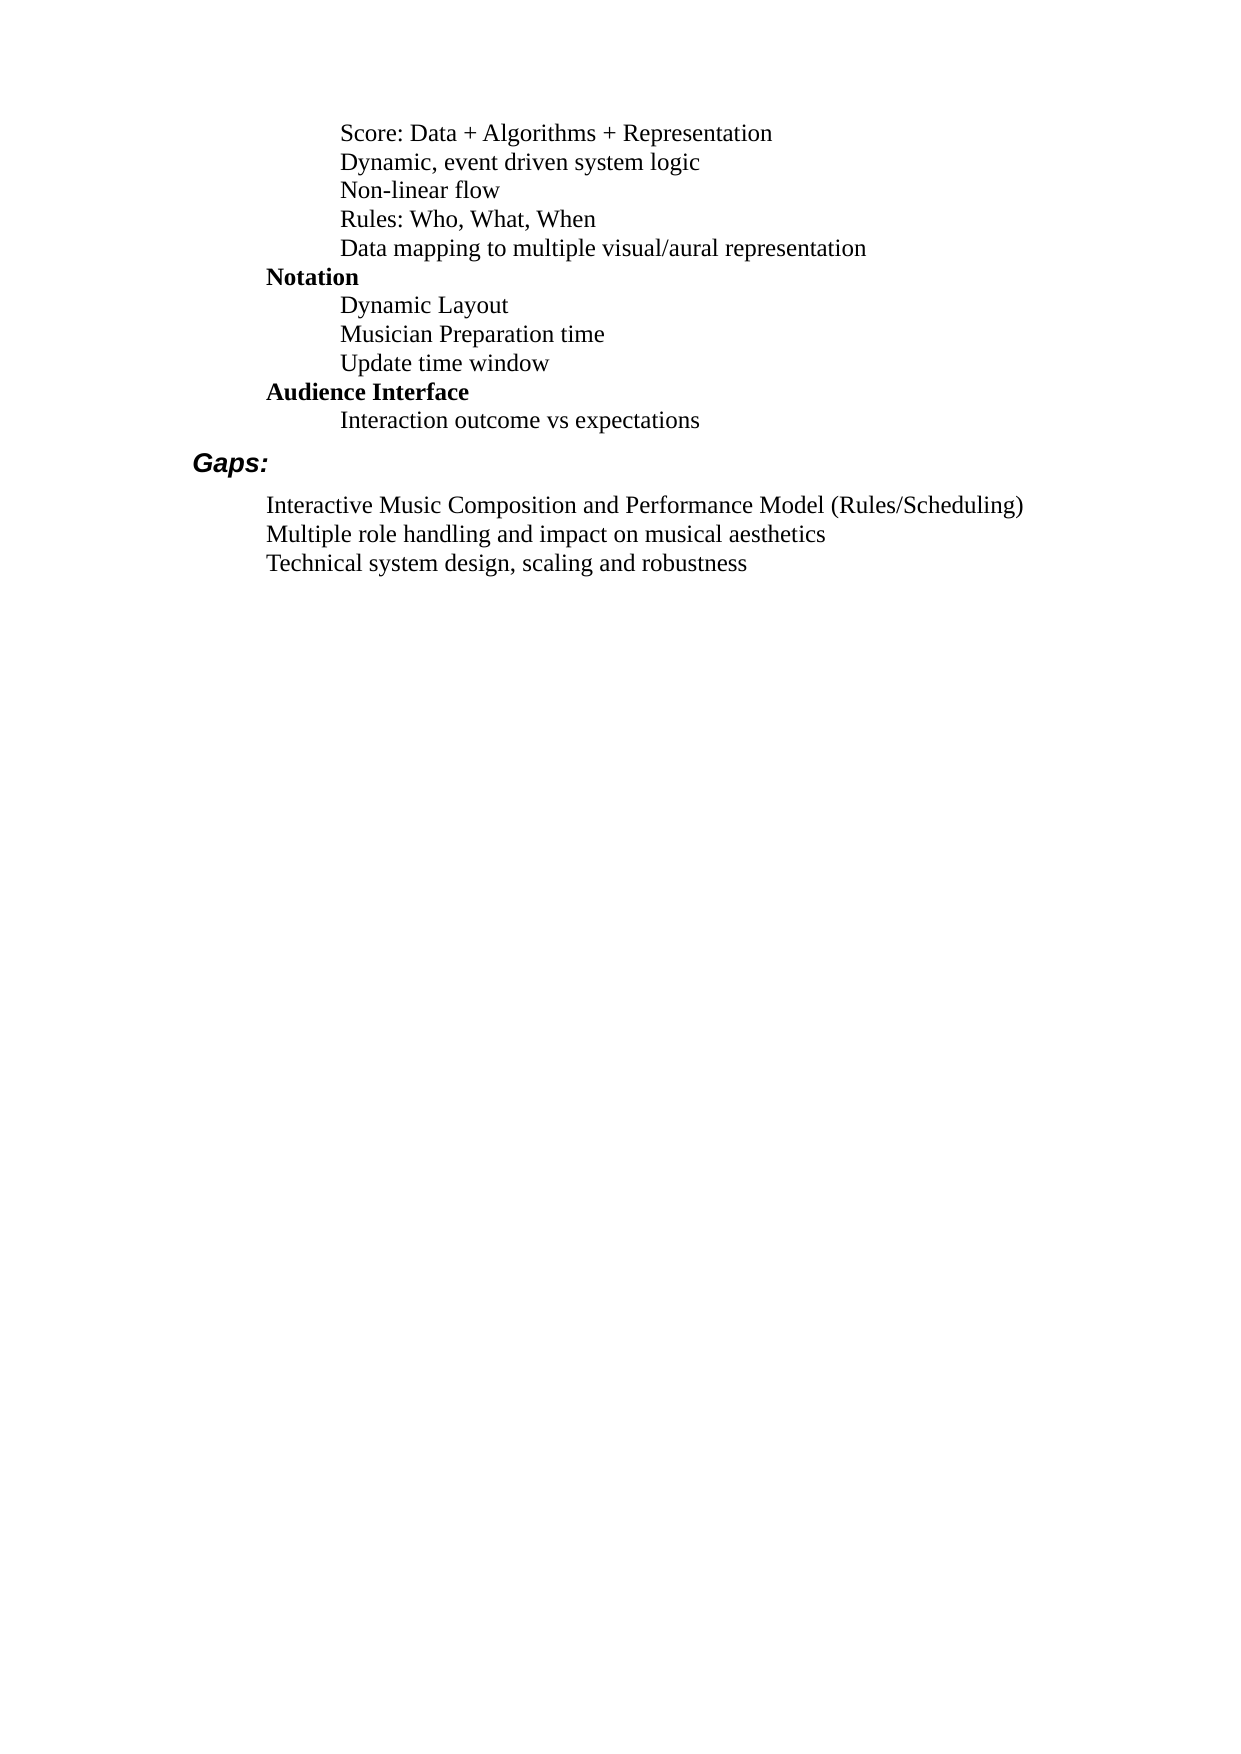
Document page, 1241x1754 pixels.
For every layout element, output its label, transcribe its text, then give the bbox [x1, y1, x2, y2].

text Update time window [266, 348, 1122, 377]
text Audience Interface [266, 377, 1122, 406]
text Notation [266, 262, 1122, 291]
text Interaction outcome vs expectations [266, 406, 1122, 434]
text Non-linear flow [266, 176, 1122, 204]
subtitle Gaps: [118, 447, 1122, 478]
text Data mapping to multiple visual/aural representation [266, 233, 1122, 262]
text Score: Data + Algorithms + Representation [266, 118, 1122, 147]
text Dynamic, event driven system logic [266, 147, 1122, 176]
text Interactive Music Composition and Performance Model (Rules/Scheduling) [192, 491, 1122, 519]
text Multiple role handling and impact on musical aesthetics [192, 519, 1122, 548]
text Rules: Who, What, When [266, 204, 1122, 233]
text Technical system design, scaling and robustness [192, 548, 1122, 577]
text Musician Preparation time [266, 319, 1122, 348]
text Dynamic Layout [266, 291, 1122, 319]
